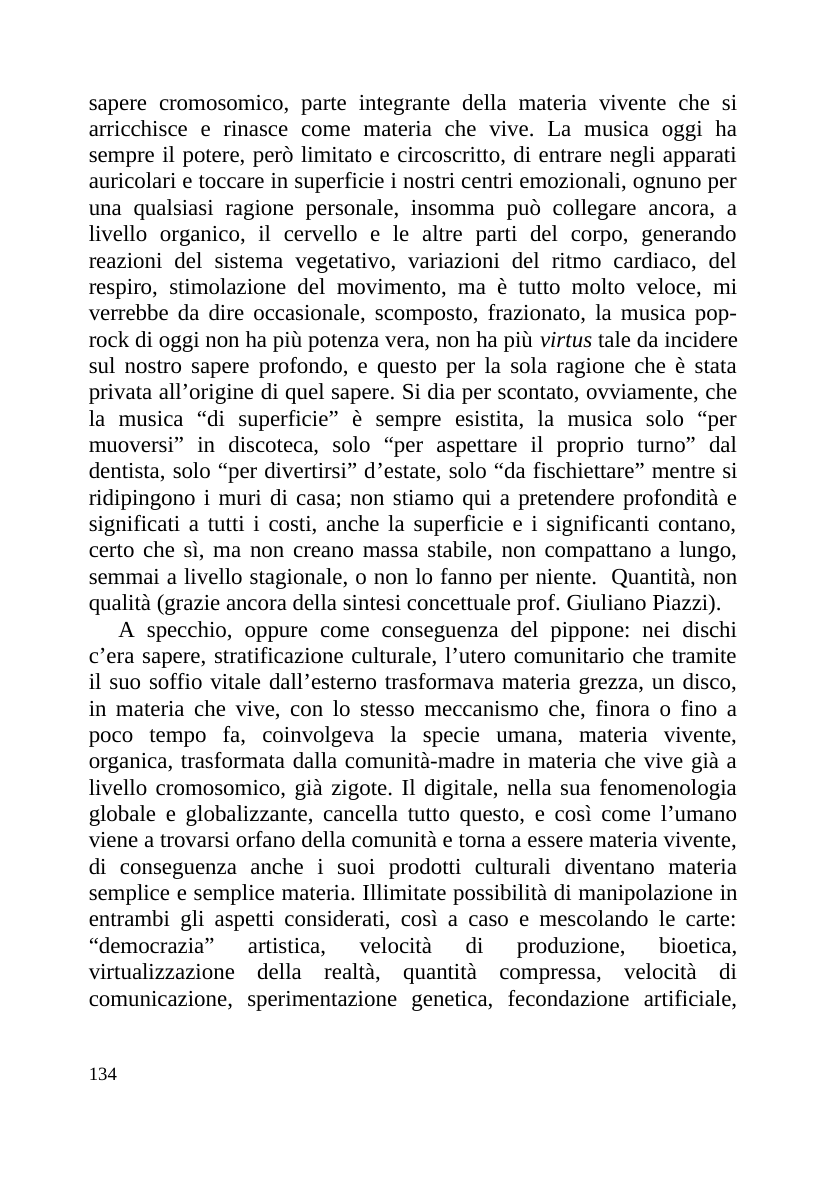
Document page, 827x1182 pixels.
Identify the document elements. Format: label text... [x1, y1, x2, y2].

text A specchio, oppure come conseguenza del pippone: nei dischi c’era sapere, stratificazione culturale, l’utero comunitario che tramite il suo soffio vitale dall’esterno trasformava materia grezza, un disco, in materia che vive, con lo stesso meccanismo che, finora o fino a poco tempo fa, coinvolgeva la specie umana, materia vivente, organica, trasformata dalla comunità-madre in materia che vive già a livello cromosomico, già zigote. Il digitale, nella sua fenomenologia globale e globalizzante, cancella tutto questo, e così come l’umano viene a trovarsi orfano della comunità e torna a essere materia vivente, di conseguenza anche i suoi prodotti culturali diventano materia semplice e semplice materia. Illimitate possibilità di manipolazione in entrambi gli aspetti considerati, così a caso e mescolando le carte: “democrazia” artistica, velocità di produzione, bioetica, virtualizzazione della realtà, quantità compressa, velocità di comunicazione, sperimentazione genetica, fecondazione artificiale, [88, 616, 738, 1011]
text sapere cromosomico, parte integrante della materia vivente che si arricchisce e rinasce come materia che vive. La musica oggi ha sempre il potere, però limitato e circoscritto, di entrare negli apparati auricolari e toccare in superficie i nostri centri emozionali, ognuno per una qualsiasi ragione personale, insomma può collegare ancora, a livello organico, il cervello e le altre parti del corpo, generando reazioni del sistema vegetativo, variazioni del ritmo cardiaco, del respiro, stimolazione del movimento, ma è tutto molto veloce, mi verrebbe da dire occasionale, scomposto, frazionato, la musica pop-rock di oggi non ha più potenza vera, non ha più virtus tale da incidere sul nostro sapere profondo, e questo per la sola ragione che è stata privata all’origine di quel sapere. Si dia per scontato, ovviamente, che la musica “di superficie” è sempre esistita, la musica solo “per muoversi” in discoteca, solo “per aspettare il proprio turno” dal dentista, solo “per divertirsi” d’estate, solo “da fischiettare” mentre si ridipingono i muri di casa; non stiamo qui a pretendere profondità e significati a tutti i costi, anche la superficie e i significanti contano, certo che sì, ma non creano massa stabile, non compattano a lungo, semmai a livello stagionale, o non lo fanno per niente. Quantità, non qualità (grazie ancora della sintesi concettuale prof. Giuliano Piazzi). [88, 88, 738, 616]
